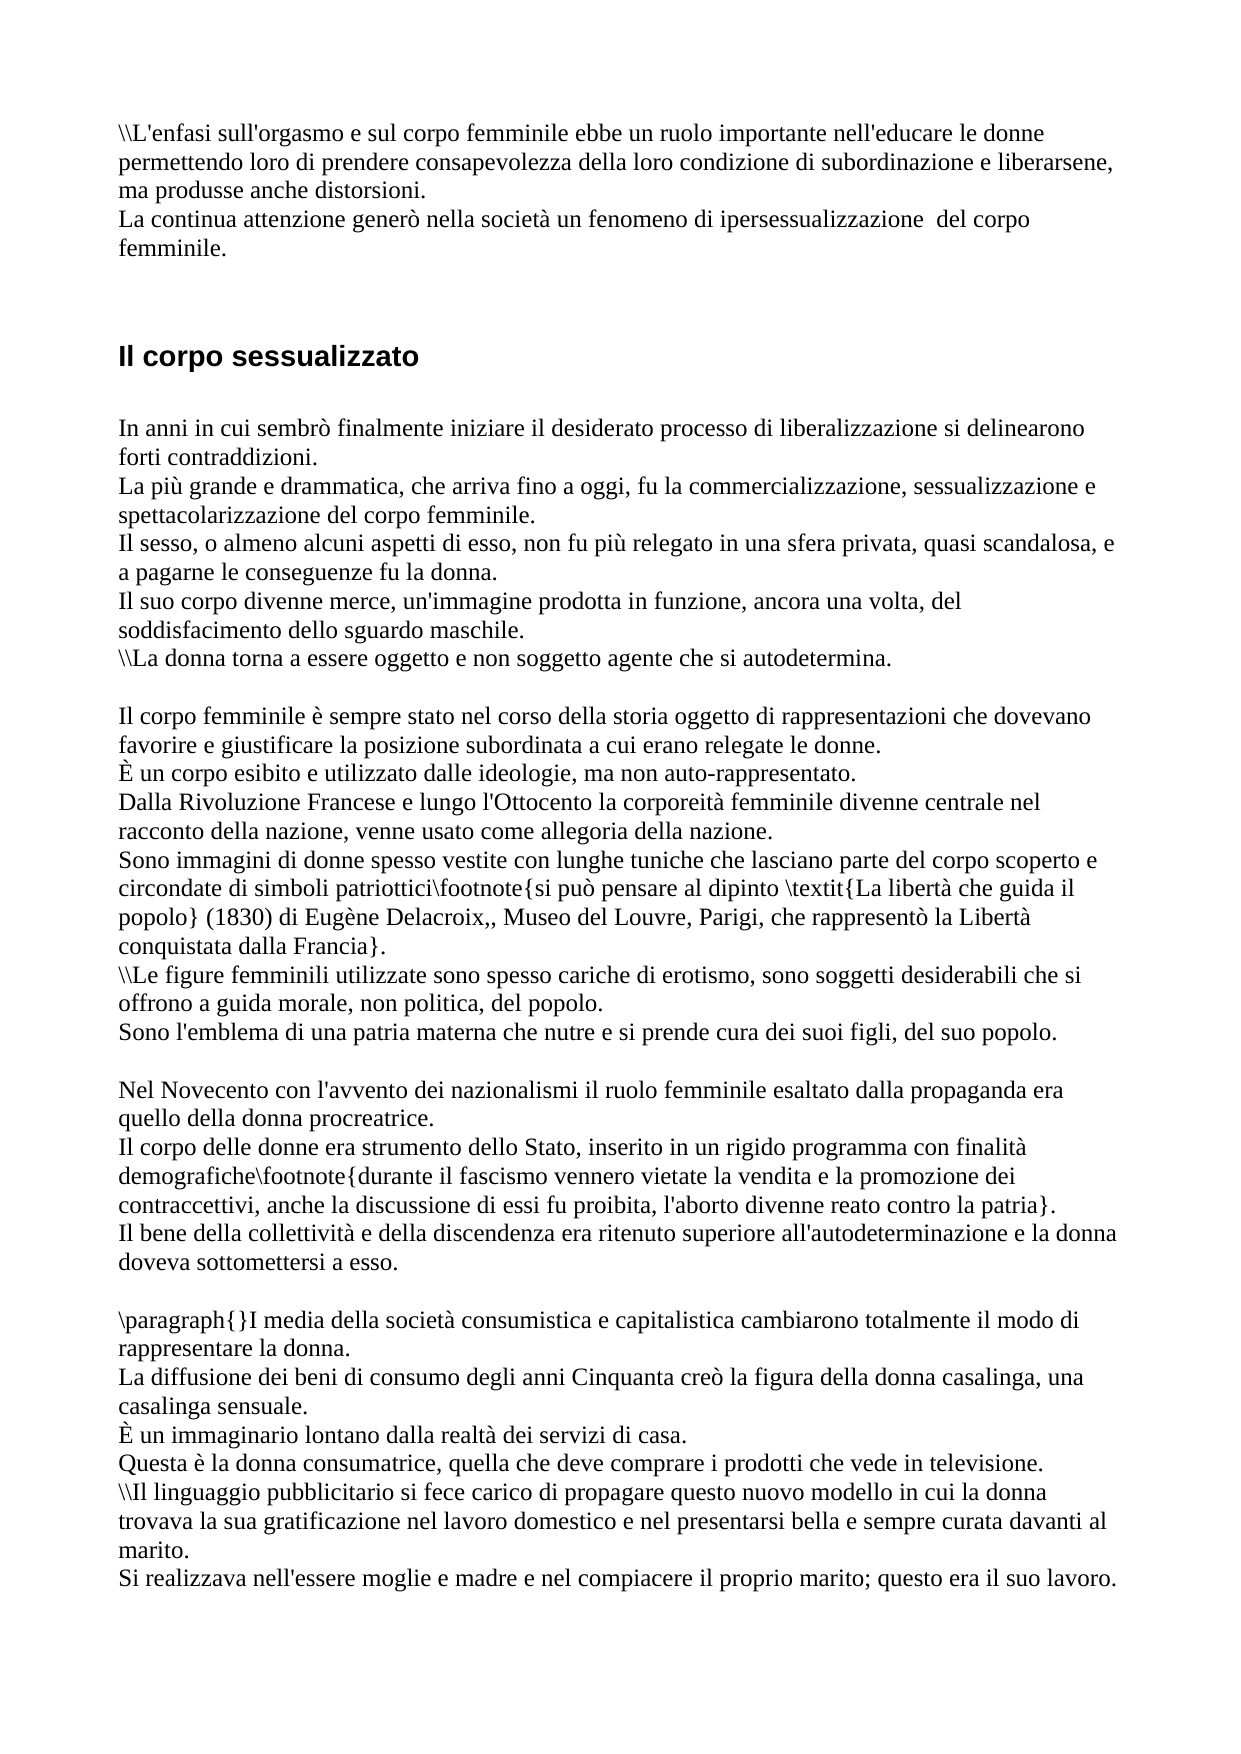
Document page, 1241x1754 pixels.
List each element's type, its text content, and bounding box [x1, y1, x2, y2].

subtitle Il corpo sessualizzato [118, 305, 1122, 372]
text In anni in cui sembrò finalmente iniziare il desiderato processo di liberalizzazione si delinearono forti contraddizioni. La più grande e drammatica, che arriva fino a oggi, fu la commercializzazione, sessualizzazione e spettacolarizzazione del corpo femminile. Il sesso, o almeno alcuni aspetti di esso, non fu più relegato in una sfera privata, quasi scandalosa, e a pagarne le conseguenze fu la donna. Il suo corpo divenne merce, un'immagine prodotta in funzione, ancora una volta, del soddisfacimento dello sguardo maschile. \\La donna torna a essere oggetto e non soggetto agente che si autodetermina. Il corpo femminile è sempre stato nel corso della storia oggetto di rappresentazioni che dovevano favorire e giustificare la posizione subordinata a cui erano relegate le donne. È un corpo esibito e utilizzato dalle ideologie, ma non auto-rappresentato. Dalla Rivoluzione Francese e lungo l'Ottocento la corporeità femminile divenne centrale nel racconto della nazione, venne usato come allegoria della nazione. Sono immagini di donne spesso vestite con lunghe tuniche che lasciano parte del corpo scoperto e circondate di simboli patriottici\footnote{si può pensare al dipinto \textit{La libertà che guida il popolo} (1830) di Eugène Delacroix,, Museo del Louvre, Parigi, che rappresentò la Libertà conquistata dalla Francia}. \\Le figure femminili utilizzate sono spesso cariche di erotismo, sono soggetti desiderabili che si offrono a guida morale, non politica, del popolo. Sono l'emblema di una patria materna che nutre e si prende cura dei suoi figli, del suo popolo. Nel Novecento con l'avvento dei nazionalismi il ruolo femminile esaltato dalla propaganda era quello della donna procreatrice. Il corpo delle donne era strumento dello Stato, inserito in un rigido programma con finalità demografiche\footnote{durante il fascismo vennero vietate la vendita e la promozione dei contraccettivi, anche la discussione di essi fu proibita, l'aborto divenne reato contro la patria}. Il bene della collettività e della discendenza era ritenuto superiore all'autodeterminazione e la donna doveva sottomettersi a esso. \paragraph{}I media della società consumistica e capitalistica cambiarono totalmente il modo di rappresentare la donna. La diffusione dei beni di consumo degli anni Cinquanta creò la figura della donna casalinga, una casalinga sensuale. È un immaginario lontano dalla realtà dei servizi di casa. Questa è la donna consumatrice, quella che deve comprare i prodotti che vede in televisione. \\Il linguaggio pubblicitario si fece carico di propagare questo nuovo modello in cui la donna trovava la sua gratificazione nel lavoro domestico e nel presentarsi bella e sempre curata davanti al marito. Si realizzava nell'essere moglie e madre e nel compiacere il proprio marito; questo era il suo lavoro. [118, 385, 1122, 1621]
text \\L'enfasi sull'orgasmo e sul corpo femminile ebbe un ruolo importante nell'educare le donne permettendo loro di prendere consapevolezza della loro condizione di subordinazione e liberarsene, ma produsse anche distorsioni. La continua attenzione generò nella società un fenomeno di ipersessualizzazione del corpo femminile. [118, 118, 1122, 291]
